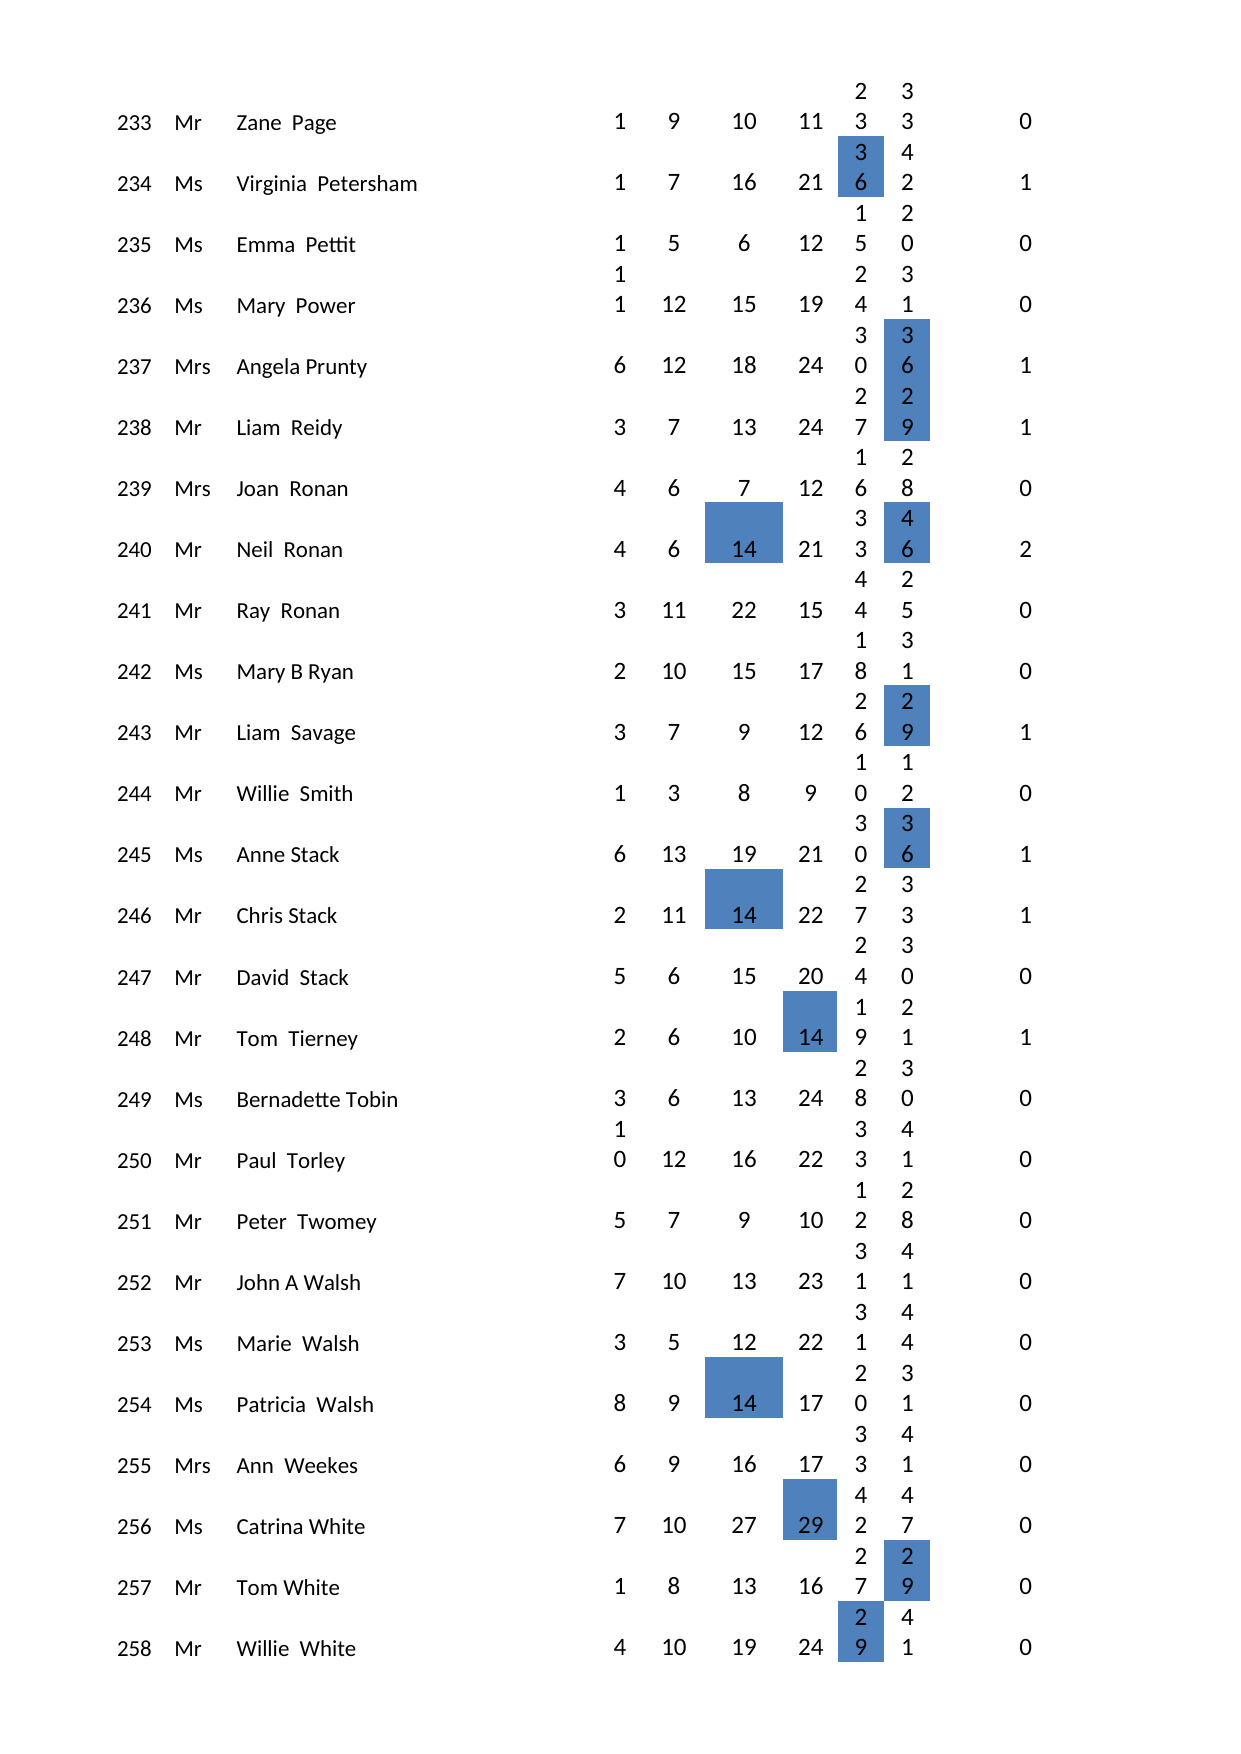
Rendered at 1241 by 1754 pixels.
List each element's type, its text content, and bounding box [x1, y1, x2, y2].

table_cell 18 [838, 624, 884, 685]
table_cell 3 [596, 1052, 643, 1113]
table_cell [930, 1235, 988, 1296]
table_cell 7 [596, 1479, 643, 1540]
table_cell 240 [85, 502, 163, 563]
table_cell 24 [783, 380, 837, 441]
table_cell 15 [783, 563, 837, 624]
table_cell 235 [85, 197, 163, 258]
table_cell 11 [643, 869, 704, 929]
table_cell 36 [884, 808, 930, 868]
table_cell 29 [884, 685, 930, 746]
table_cell 18 [705, 319, 783, 380]
table_cell 10 [838, 746, 884, 807]
table_cell 15 [705, 258, 783, 319]
table_cell 21 [783, 136, 837, 197]
table_cell 0 [988, 746, 1063, 807]
table_cell 252 [85, 1235, 163, 1296]
table_cell 31 [838, 1296, 884, 1357]
table_cell 13 [643, 808, 704, 868]
table_cell 14 [705, 502, 783, 563]
table_cell Mr [163, 991, 225, 1052]
table_cell 2 [596, 991, 643, 1052]
table_cell 12 [884, 746, 930, 807]
table_cell [930, 1479, 988, 1540]
table_cell 29 [884, 1540, 930, 1601]
table_cell 27 [705, 1479, 783, 1540]
table_cell 6 [596, 319, 643, 380]
table_cell 22 [783, 869, 837, 929]
table_cell [930, 685, 988, 746]
table_cell [930, 1052, 988, 1113]
table_cell Emma Pettit [225, 197, 596, 258]
table_cell 5 [596, 1174, 643, 1235]
table_cell 7 [643, 136, 704, 197]
table_cell 244 [85, 746, 163, 807]
table_cell 29 [838, 1601, 884, 1662]
table_cell 4 [596, 441, 643, 502]
table_cell 31 [884, 1357, 930, 1418]
table_cell Ms [163, 136, 225, 197]
table_cell 30 [884, 930, 930, 991]
table_cell 12 [643, 258, 704, 319]
table_cell 6 [643, 991, 704, 1052]
table_cell 256 [85, 1479, 163, 1540]
table_cell Mr [163, 685, 225, 746]
table_cell 44 [884, 1296, 930, 1357]
table_cell Tom Tierney [225, 991, 596, 1052]
table_cell Peter Twomey [225, 1174, 596, 1235]
table_cell 19 [838, 991, 884, 1052]
table_cell John A Walsh [225, 1235, 596, 1296]
table_cell 239 [85, 441, 163, 502]
table_cell 6 [596, 1418, 643, 1479]
table_cell 0 [988, 624, 1063, 685]
table_cell 26 [838, 685, 884, 746]
table_cell 0 [988, 930, 1063, 991]
table_cell 25 [884, 563, 930, 624]
table_cell Mr [163, 1540, 225, 1601]
table_cell 1 [596, 197, 643, 258]
table_cell 11 [783, 75, 837, 136]
table_cell 0 [988, 258, 1063, 319]
table_cell 6 [596, 808, 643, 868]
table_cell Mr [163, 1235, 225, 1296]
table_cell Joan Ronan [225, 441, 596, 502]
table_cell 17 [783, 624, 837, 685]
table_cell [930, 1357, 988, 1418]
table_cell 5 [596, 930, 643, 991]
table_cell 13 [705, 1235, 783, 1296]
table_cell 24 [783, 1601, 837, 1662]
table_cell [930, 258, 988, 319]
table_cell 15 [705, 930, 783, 991]
table_cell 3 [643, 746, 704, 807]
table_cell 253 [85, 1296, 163, 1357]
table_cell 9 [643, 1418, 704, 1479]
table_cell 29 [783, 1479, 837, 1540]
table_cell 0 [988, 1479, 1063, 1540]
table_cell 21 [783, 502, 837, 563]
table_cell 19 [705, 1601, 783, 1662]
table_cell 233 [85, 75, 163, 136]
table_cell 33 [884, 75, 930, 136]
table_cell 24 [783, 1052, 837, 1113]
table_cell [930, 197, 988, 258]
table_cell Ms [163, 624, 225, 685]
table_cell 1 [596, 746, 643, 807]
table_cell Paul Torley [225, 1113, 596, 1174]
table_cell [930, 380, 988, 441]
table_cell 12 [643, 319, 704, 380]
table_cell 21 [783, 808, 837, 868]
table_cell 251 [85, 1174, 163, 1235]
table_cell 0 [988, 1601, 1063, 1662]
table_cell 41 [884, 1113, 930, 1174]
table_cell 6 [643, 1052, 704, 1113]
table_cell 33 [838, 1418, 884, 1479]
table_cell Tom White [225, 1540, 596, 1601]
table_cell 0 [988, 441, 1063, 502]
table_cell Ray Ronan [225, 563, 596, 624]
table_cell 1 [596, 136, 643, 197]
table_cell 8 [705, 746, 783, 807]
table_cell 9 [643, 75, 704, 136]
table_cell Mr [163, 869, 225, 929]
table_cell 248 [85, 991, 163, 1052]
table_cell [930, 502, 988, 563]
table_cell 250 [85, 1113, 163, 1174]
table_cell 1 [988, 685, 1063, 746]
table_cell 0 [988, 75, 1063, 136]
table_cell Marie Walsh [225, 1296, 596, 1357]
table_cell 16 [705, 1418, 783, 1479]
table_cell 13 [705, 1540, 783, 1601]
table_cell Ms [163, 808, 225, 868]
table_cell 245 [85, 808, 163, 868]
table_cell 0 [988, 1235, 1063, 1296]
table_cell 1 [988, 869, 1063, 929]
table_cell 6 [643, 441, 704, 502]
table_cell 41 [884, 1418, 930, 1479]
table_cell [930, 1174, 988, 1235]
table_cell 42 [884, 136, 930, 197]
table_cell Mr [163, 563, 225, 624]
table_cell 16 [783, 1540, 837, 1601]
table_cell 10 [643, 1479, 704, 1540]
table_cell [930, 563, 988, 624]
table_cell 247 [85, 930, 163, 991]
table_cell 10 [643, 1601, 704, 1662]
table_cell 20 [884, 197, 930, 258]
table_cell 2 [596, 869, 643, 929]
table_cell [930, 1296, 988, 1357]
table_cell 8 [643, 1540, 704, 1601]
table_cell Patricia Walsh [225, 1357, 596, 1418]
table_cell Catrina White [225, 1479, 596, 1540]
table_cell 5 [643, 1296, 704, 1357]
table_cell 24 [838, 930, 884, 991]
table_cell Virginia Petersham [225, 136, 596, 197]
table_cell Mr [163, 1601, 225, 1662]
table_cell Mr [163, 380, 225, 441]
table_cell [930, 746, 988, 807]
table_cell 1 [988, 380, 1063, 441]
table_cell Mr [163, 1174, 225, 1235]
table_cell 28 [884, 441, 930, 502]
table_cell Mary B Ryan [225, 624, 596, 685]
table_cell Mr [163, 75, 225, 136]
table_cell Ann Weekes [225, 1418, 596, 1479]
table_cell 30 [838, 808, 884, 868]
table_cell 36 [838, 136, 884, 197]
table_cell 1 [988, 991, 1063, 1052]
table_cell 22 [783, 1113, 837, 1174]
table_cell 33 [838, 502, 884, 563]
table_cell 6 [705, 197, 783, 258]
table_cell 31 [884, 624, 930, 685]
table_cell 24 [783, 319, 837, 380]
table_cell 4 [596, 1601, 643, 1662]
table_cell Willie White [225, 1601, 596, 1662]
table_cell 249 [85, 1052, 163, 1113]
table_cell 0 [988, 1174, 1063, 1235]
table_cell Ms [163, 1357, 225, 1418]
table_cell [930, 75, 988, 136]
table_cell 10 [705, 991, 783, 1052]
table_cell 12 [783, 441, 837, 502]
table_cell 7 [643, 380, 704, 441]
table_cell [930, 930, 988, 991]
table_cell 0 [988, 1052, 1063, 1113]
table_cell 33 [838, 1113, 884, 1174]
table_cell 12 [705, 1296, 783, 1357]
table_cell 6 [643, 930, 704, 991]
table_cell 3 [596, 685, 643, 746]
table_cell 11 [643, 563, 704, 624]
table_cell 22 [783, 1296, 837, 1357]
table_cell Zane Page [225, 75, 596, 136]
table_cell 16 [838, 441, 884, 502]
table_cell Ms [163, 1479, 225, 1540]
table_cell 12 [783, 685, 837, 746]
table_cell 20 [838, 1357, 884, 1418]
table_cell 236 [85, 258, 163, 319]
table_cell 12 [783, 197, 837, 258]
table_cell 10 [643, 624, 704, 685]
table_cell Liam Savage [225, 685, 596, 746]
table_cell 28 [884, 1174, 930, 1235]
table_cell 0 [988, 1296, 1063, 1357]
table_cell 246 [85, 869, 163, 929]
table_cell 234 [85, 136, 163, 197]
table_cell 22 [705, 563, 783, 624]
table_cell 19 [783, 258, 837, 319]
table_cell 10 [596, 1113, 643, 1174]
table_cell 23 [838, 75, 884, 136]
table_cell 21 [884, 991, 930, 1052]
table_cell Chris Stack [225, 869, 596, 929]
table_cell David Stack [225, 930, 596, 991]
table_cell 17 [783, 1418, 837, 1479]
table_cell 30 [884, 1052, 930, 1113]
table_cell 9 [705, 685, 783, 746]
table_cell 0 [988, 1357, 1063, 1418]
table_cell Mr [163, 930, 225, 991]
table_cell 0 [988, 1113, 1063, 1174]
table_cell 12 [838, 1174, 884, 1235]
table_cell 14 [705, 1357, 783, 1418]
table_cell 1 [596, 75, 643, 136]
table_cell 15 [705, 624, 783, 685]
table_cell 1 [988, 136, 1063, 197]
table_cell 3 [596, 563, 643, 624]
table_cell [930, 1418, 988, 1479]
table_cell 28 [838, 1052, 884, 1113]
table_cell 243 [85, 685, 163, 746]
table_cell 237 [85, 319, 163, 380]
table_cell 47 [884, 1479, 930, 1540]
table_cell 241 [85, 563, 163, 624]
table_cell Ms [163, 1296, 225, 1357]
table_cell Mrs [163, 441, 225, 502]
table_cell 33 [884, 869, 930, 929]
table_cell 46 [884, 502, 930, 563]
table_cell Ms [163, 1052, 225, 1113]
table_cell 30 [838, 319, 884, 380]
table_cell 27 [838, 1540, 884, 1601]
table_cell [930, 808, 988, 868]
table_cell Ms [163, 197, 225, 258]
table_cell 3 [596, 1296, 643, 1357]
table_cell 238 [85, 380, 163, 441]
table_cell 1 [988, 319, 1063, 380]
table_cell 17 [783, 1357, 837, 1418]
table_cell 10 [783, 1174, 837, 1235]
table_cell 13 [705, 1052, 783, 1113]
table_cell 6 [643, 502, 704, 563]
table_cell 257 [85, 1540, 163, 1601]
table_cell 24 [838, 258, 884, 319]
table_cell 0 [988, 1418, 1063, 1479]
table_cell 7 [705, 441, 783, 502]
table_cell Neil Ronan [225, 502, 596, 563]
table_cell 16 [705, 136, 783, 197]
table_cell 36 [884, 319, 930, 380]
table_cell 23 [783, 1235, 837, 1296]
table_cell 7 [596, 1235, 643, 1296]
table_cell 258 [85, 1601, 163, 1662]
table_cell 4 [596, 502, 643, 563]
table_cell Anne Stack [225, 808, 596, 868]
table_cell 3 [596, 380, 643, 441]
table_cell [930, 869, 988, 929]
table_cell 14 [783, 991, 837, 1052]
table_cell [930, 1540, 988, 1601]
table_cell 254 [85, 1357, 163, 1418]
table_cell 41 [884, 1601, 930, 1662]
table_cell Willie Smith [225, 746, 596, 807]
table_cell 7 [643, 685, 704, 746]
table_cell Ms [163, 258, 225, 319]
table_cell 9 [705, 1174, 783, 1235]
table_cell [930, 624, 988, 685]
table_cell 31 [884, 258, 930, 319]
table_cell 41 [884, 1235, 930, 1296]
table_cell Mary Power [225, 258, 596, 319]
table_cell [930, 1113, 988, 1174]
table_cell 8 [596, 1357, 643, 1418]
table_cell 11 [596, 258, 643, 319]
table_cell 42 [838, 1479, 884, 1540]
table_cell 242 [85, 624, 163, 685]
table_cell 0 [988, 1540, 1063, 1601]
table_cell 16 [705, 1113, 783, 1174]
table_cell 10 [643, 1235, 704, 1296]
table_cell Bernadette Tobin [225, 1052, 596, 1113]
table_cell Mr [163, 502, 225, 563]
table_cell 14 [705, 869, 783, 929]
table_cell [930, 441, 988, 502]
table_cell 10 [705, 75, 783, 136]
table_cell [930, 319, 988, 380]
table_cell 20 [783, 930, 837, 991]
table_cell 2 [596, 624, 643, 685]
table_cell 31 [838, 1235, 884, 1296]
table_cell 19 [705, 808, 783, 868]
table_cell Liam Reidy [225, 380, 596, 441]
table_cell 13 [705, 380, 783, 441]
table_cell 1 [988, 808, 1063, 868]
table_cell Mrs [163, 319, 225, 380]
table_cell 29 [884, 380, 930, 441]
table_cell 27 [838, 380, 884, 441]
table_cell [930, 991, 988, 1052]
table_cell 15 [838, 197, 884, 258]
table_cell [930, 136, 988, 197]
table_cell 44 [838, 563, 884, 624]
table_cell 0 [988, 197, 1063, 258]
table_cell 5 [643, 197, 704, 258]
table_cell 255 [85, 1418, 163, 1479]
table_cell 2 [988, 502, 1063, 563]
table_cell 9 [643, 1357, 704, 1418]
table_cell 12 [643, 1113, 704, 1174]
table_cell Angela Prunty [225, 319, 596, 380]
table_cell 1 [596, 1540, 643, 1601]
table_cell 0 [988, 563, 1063, 624]
table_cell Mrs [163, 1418, 225, 1479]
table_cell Mr [163, 1113, 225, 1174]
table_cell Mr [163, 746, 225, 807]
table_cell [930, 1601, 988, 1662]
table_cell 27 [838, 869, 884, 929]
table_cell 7 [643, 1174, 704, 1235]
table_cell 9 [783, 746, 837, 807]
